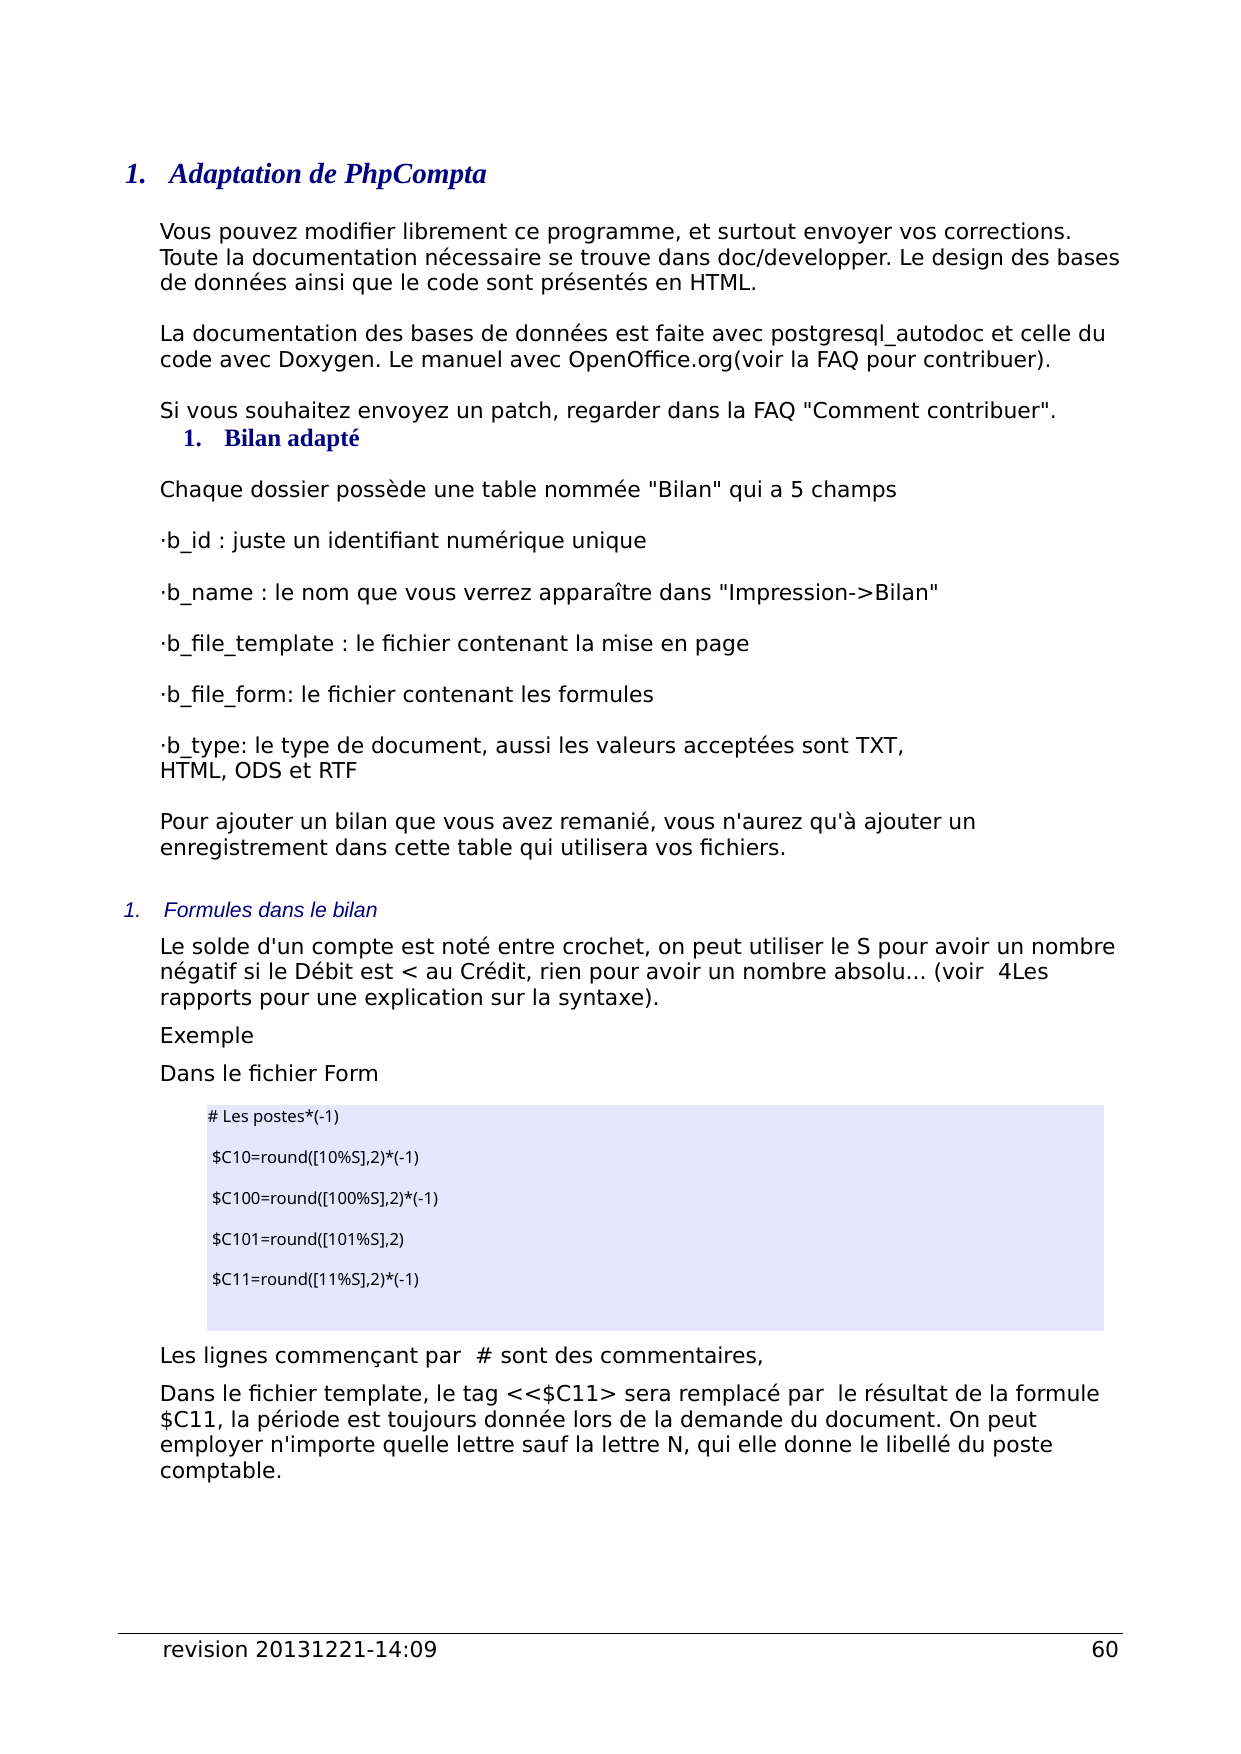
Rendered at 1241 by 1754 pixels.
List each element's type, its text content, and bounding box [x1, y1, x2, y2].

text Dans le fichier Form [159, 1061, 1123, 1086]
text Dans le fichier template, le tag <<$C11> sera remplacé par le résultat de la formule $C11, la période est toujours donnée lors de la demande du document. On peut employer n'importe quelle lettre sauf la lettre N, qui elle donne le libellé du poste comptable. [159, 1381, 1123, 1483]
text ·b_id : juste un identifiant numérique unique [159, 528, 1123, 554]
subtitle Formules dans le bilan [117, 898, 1123, 922]
subtitle Bilan adapté [177, 423, 1123, 452]
text Si vous souhaitez envoyez un patch, regarder dans la FAQ "Comment contribuer". [159, 398, 1123, 423]
subtitle Adaptation de PhpCompta [117, 156, 1123, 189]
text ·b_file_form: le fichier contenant les formules [159, 682, 1123, 707]
text $C10=round([10%S],2)*(-1) [207, 1146, 1104, 1168]
text ·b_name : le nom que vous verrez apparaître dans "Impression->Bilan" [159, 579, 1123, 605]
text Le solde d'un compte est noté entre crochet, on peut utiliser le S pour avoir un nombre négatif si le Débit est < au Crédit, rien pour avoir un nombre absolu... (voir 4Les rapports pour une explication sur la syntaxe). [159, 934, 1123, 1010]
text Vous pouvez modifier librement ce programme, et surtout envoyer vos corrections. Toute la documentation nécessaire se trouve dans doc/developper. Le design des bases de données ainsi que le code sont présentés en HTML. [159, 219, 1123, 296]
text $C101=round([101%S],2) [207, 1227, 1104, 1250]
text HTML, ODS et RTF [159, 758, 1123, 784]
text # Les postes*(-1) [207, 1105, 1104, 1128]
text Pour ajouter un bilan que vous avez remanié, vous n'aurez qu'à ajouter un enregistrement dans cette table qui utilisera vos fichiers. [159, 809, 1123, 860]
text La documentation des bases de données est faite avec postgresql_autodoc et celle du code avec Doxygen. Le manuel avec OpenOffice.org(voir la FAQ pour contribuer). [159, 321, 1123, 372]
text Exemple [159, 1023, 1123, 1048]
text $C100=round([100%S],2)*(-1) [207, 1186, 1104, 1209]
text $C11=round([11%S],2)*(-1) [207, 1268, 1104, 1291]
text Chaque dossier possède une table nommée "Bilan" qui a 5 champs [159, 477, 1123, 503]
text ·b_file_template : le fichier contenant la mise en page [159, 631, 1123, 656]
text ·b_type: le type de document, aussi les valeurs acceptées sont TXT, [159, 733, 1123, 758]
text Les lignes commençant par # sont des commentaires, [159, 1343, 1123, 1369]
